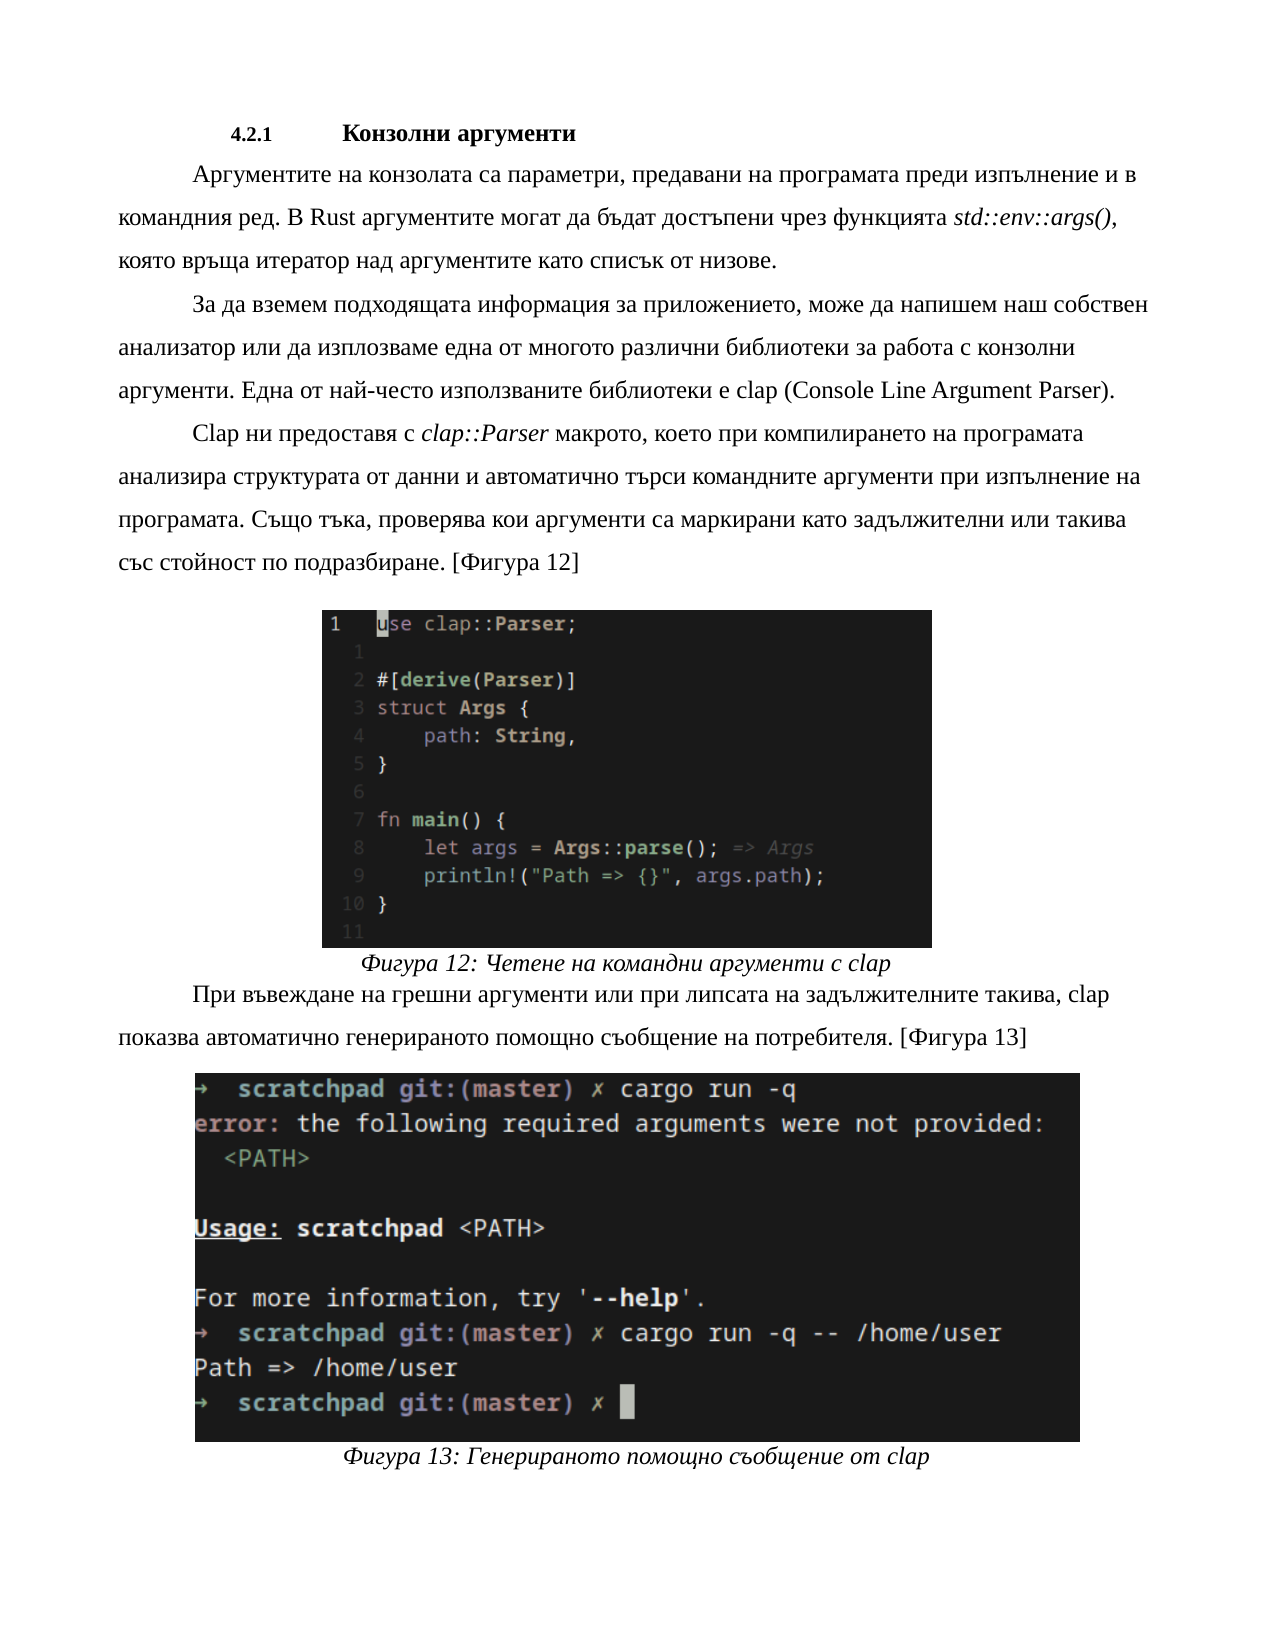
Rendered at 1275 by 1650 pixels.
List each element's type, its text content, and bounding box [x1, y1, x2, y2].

text Clap ни предоставя с clap::Parser макрото, което при компилирането на програмата анализира структурата от данни и автоматично търси командните аргументи при изпълнение на програмата. Също тъка, проверява кои аргументи са маркирани като задължителни или такива със стойност по подразбиране. [Фигура 12] [118, 418, 1157, 619]
text За да вземем подходящата информация за приложението, може да напишeм наш собствен анализатор или да изплозваме една от многото различни библиотеки за работа с конзолни аргументи. Една от най-често използваните библиотеки е clap (Console Line Argument Parser). [118, 289, 1157, 404]
text Фигура 12: Четене на командни аргументи с clap [322, 948, 932, 976]
subtitle Конзолни аргументи [231, 118, 1157, 147]
text Аргументите на конзолата са параметри, предавани на програмата преди изпълнение и в командния ред. В Rust аргументите могат да бъдат достъпени чрез функцията std::env::args(), която връща итератор над аргументите като списък от низове. [118, 159, 1157, 274]
picture [195, 1073, 1080, 1442]
picture [322, 610, 932, 948]
text Фигура 13: Генерираното помощно съобщение от clap [195, 1442, 1080, 1470]
text При въвеждане на грешни аргументи или при липсата на задължителните такива, clap показва автоматично генерираното помощно съобщение на потребителя. [Фигура 13] [118, 979, 1157, 1521]
